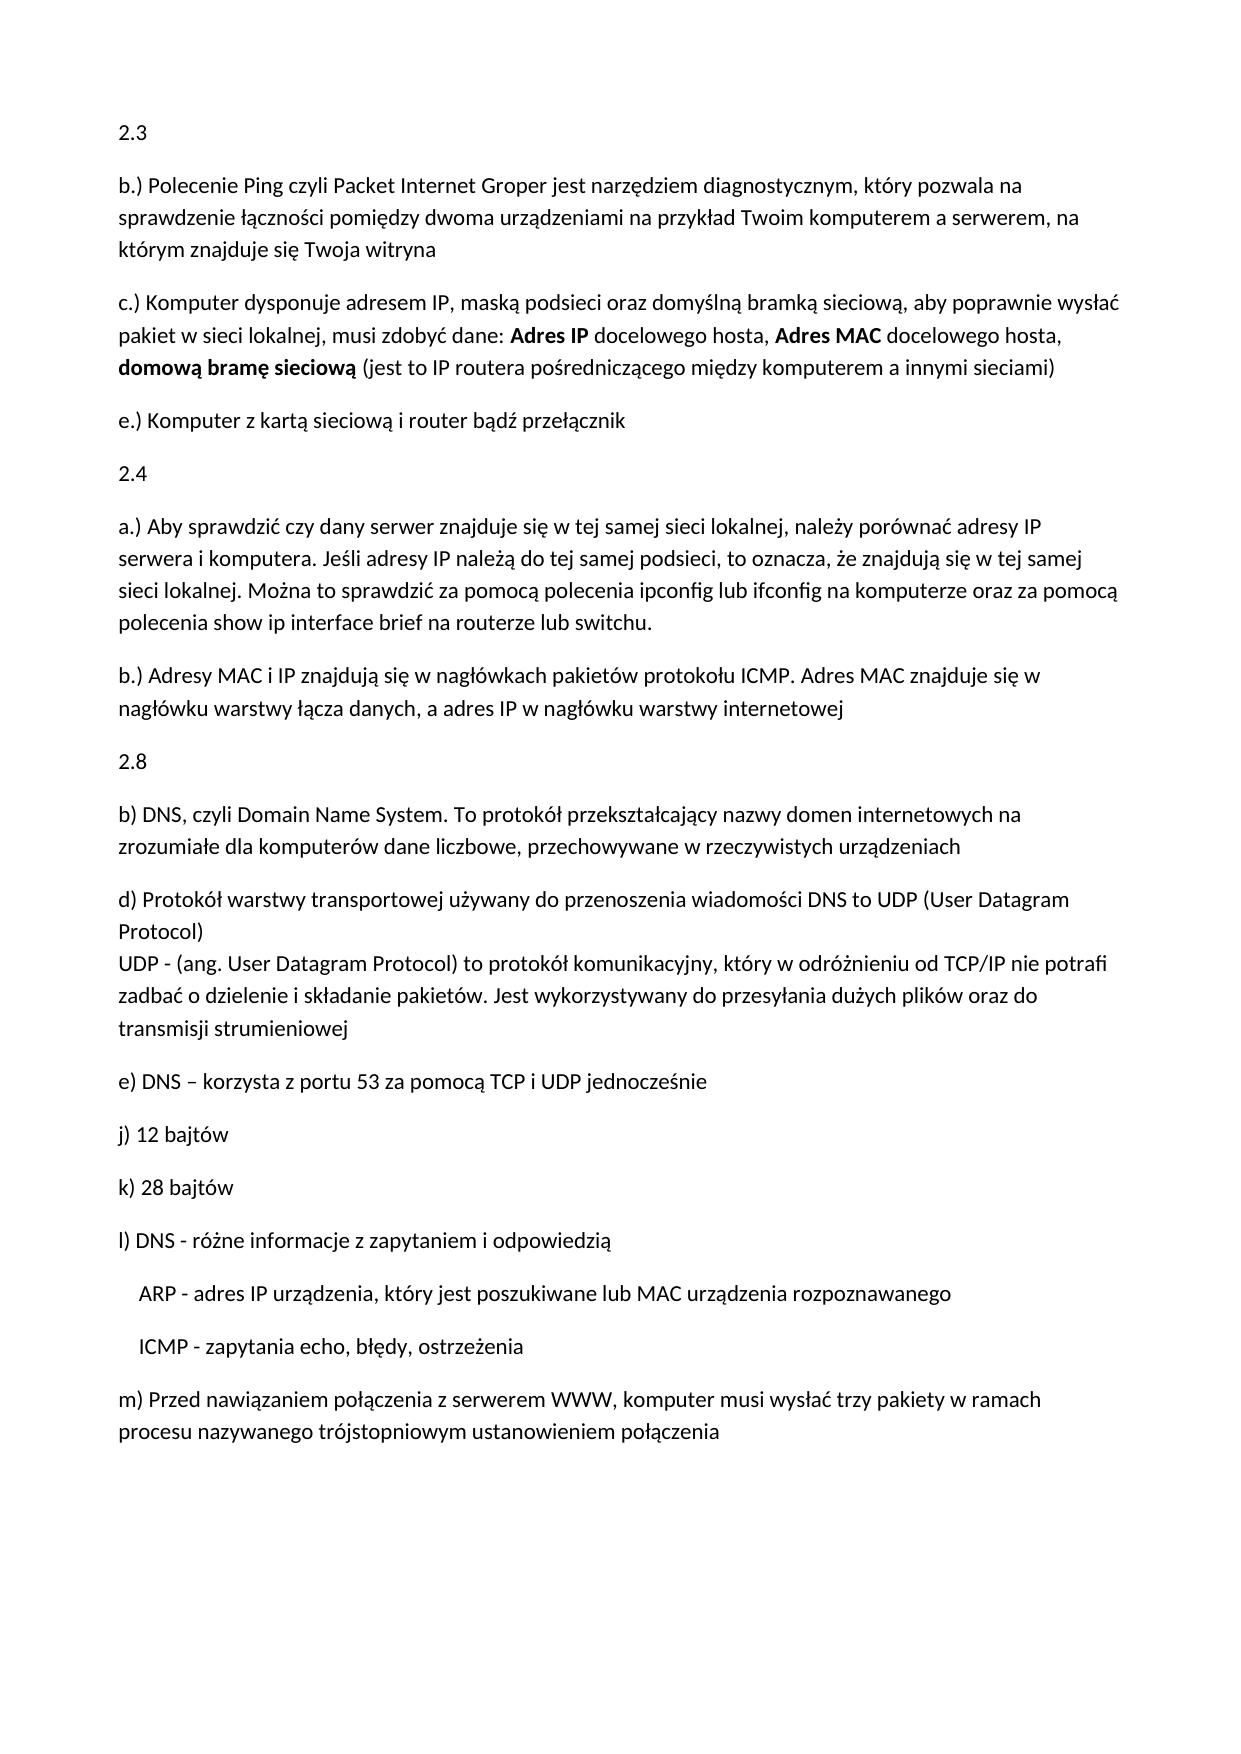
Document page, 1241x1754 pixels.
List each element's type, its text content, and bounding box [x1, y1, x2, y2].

text ARP - adres IP urządzenia, który jest poszukiwane lub MAC urządzenia rozpoznawanego [118, 1279, 1122, 1307]
text k) 28 bajtów [118, 1173, 1122, 1201]
text e) DNS – korzysta z portu 53 za pomocą TCP i UDP jednocześnie [118, 1067, 1122, 1095]
text m) Przed nawiązaniem połączenia z serwerem WWW, komputer musi wysłać trzy pakiety w ramach procesu nazywanego trójstopniowym ustanowieniem połączenia [118, 1385, 1122, 1445]
text d) Protokół warstwy transportowej używany do przenoszenia wiadomości DNS to UDP (User Datagram Protocol) UDP - (ang. User Datagram Protocol) to protokół komunikacyjny, który w odróżnieniu od TCP/IP nie potrafi zadbać o dzielenie i składanie pakietów. Jest wykorzystywany do przesyłania dużych plików oraz do transmisji strumieniowej [118, 885, 1122, 1042]
text l) DNS - różne informacje z zapytaniem i odpowiedzią [118, 1226, 1122, 1254]
text b) DNS, czyli Domain Name System. To protokół przekształcający nazwy domen internetowych na zrozumiałe dla komputerów dane liczbowe, przechowywane w rzeczywistych urządzeniach [118, 800, 1122, 860]
text j) 12 bajtów [118, 1120, 1122, 1148]
text b.) Polecenie Ping czyli Packet Internet Groper jest narzędziem diagnostycznym, który pozwala na sprawdzenie łączności pomiędzy dwoma urządzeniami na przykład Twoim komputerem a serwerem, na którym znajduje się Twoja witryna [118, 171, 1122, 263]
text c.) Komputer dysponuje adresem IP, maską podsieci oraz domyślną bramką sieciową, aby poprawnie wysłać pakiet w sieci lokalnej, musi zdobyć dane: Adres IP docelowego hosta, Adres MAC docelowego hosta, domową bramę sieciową (jest to IP routera pośredniczącego między komputerem a innymi sieciami) [118, 288, 1122, 381]
text e.) Komputer z kartą sieciową i router bądź przełącznik [118, 406, 1122, 434]
text a.) Aby sprawdzić czy dany serwer znajduje się w tej samej sieci lokalnej, należy porównać adresy IP serwera i komputera. Jeśli adresy IP należą do tej samej podsieci, to oznacza, że znajdują się w tej samej sieci lokalnej. Można to sprawdzić za pomocą polecenia ipconfig lub ifconfig na komputerze oraz za pomocą polecenia show ip interface brief na routerze lub switchu. [118, 512, 1122, 637]
text 2.8 [118, 747, 1122, 775]
text ICMP - zapytania echo, błędy, ostrzeżenia [118, 1332, 1122, 1360]
text 2.3 [118, 118, 1122, 146]
text 2.4 [118, 459, 1122, 487]
text b.) Adresy MAC i IP znajdują się w nagłówkach pakietów protokołu ICMP. Adres MAC znajduje się w nagłówku warstwy łącza danych, a adres IP w nagłówku warstwy internetowej [118, 662, 1122, 722]
